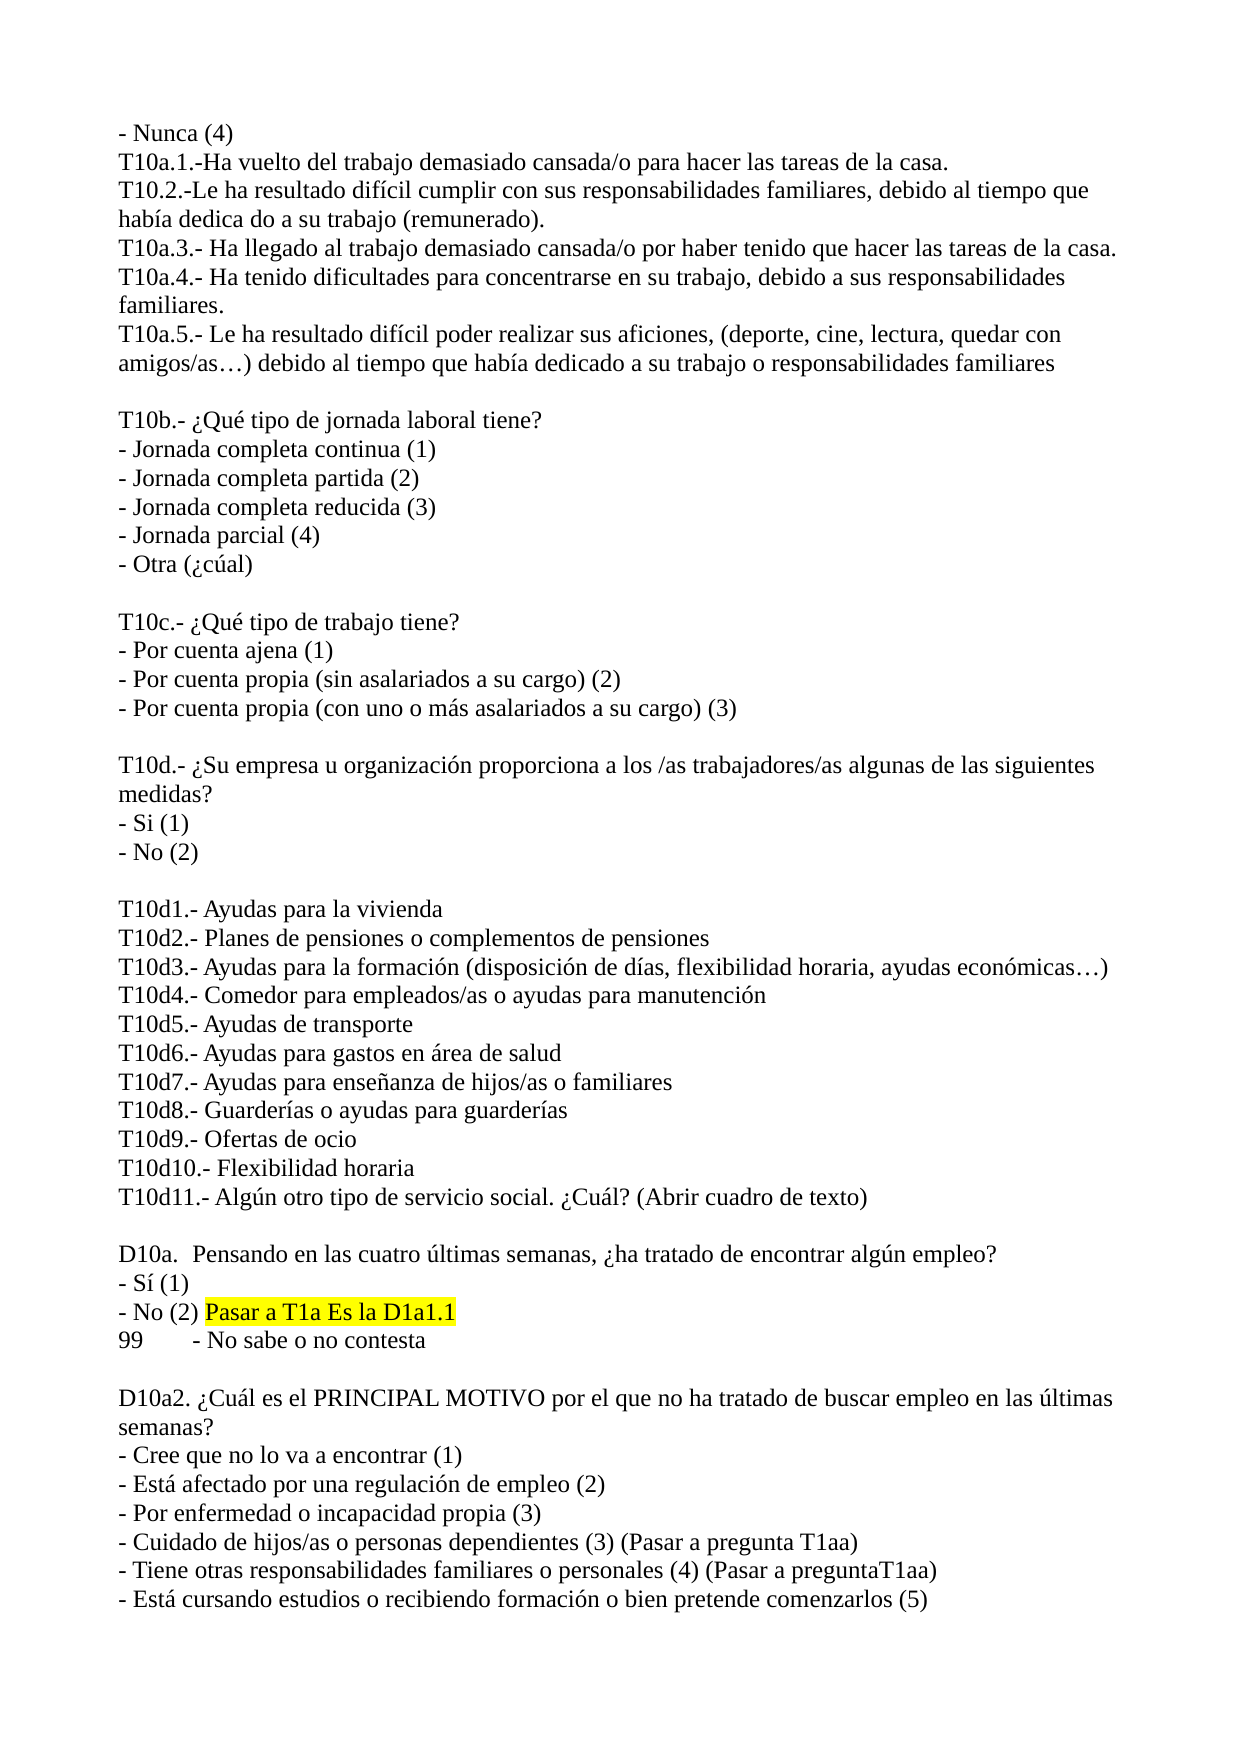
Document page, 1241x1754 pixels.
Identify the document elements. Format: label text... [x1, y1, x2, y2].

text - No (2) Pasar a T1a Es la D1a1.1 [118, 1297, 1122, 1326]
text - Por cuenta propia (sin asalariados a su cargo) (2) [118, 664, 1122, 693]
text - Sí (1) [118, 1268, 1122, 1297]
text - No (2) [118, 837, 1122, 866]
text T10d3.- Ayudas para la formación (disposición de días, flexibilidad horaria, ayudas económicas…) [118, 952, 1122, 981]
text T10.2.-Le ha resultado difícil cumplir con sus responsabilidades familiares, debido al tiempo que había dedica do a su trabajo (remunerado). [118, 176, 1122, 233]
text T10d11.- Algún otro tipo de servicio social. ¿Cuál? (Abrir cuadro de texto) [118, 1182, 1122, 1211]
text - Si (1) [118, 808, 1122, 837]
text T10d1.- Ayudas para la vivienda [118, 894, 1122, 923]
text - Cuidado de hijos/as o personas dependientes (3) (Pasar a pregunta T1aa) [118, 1527, 1122, 1556]
text - Por enfermedad o incapacidad propia (3) [118, 1498, 1122, 1527]
text T10d9.- Ofertas de ocio [118, 1124, 1122, 1153]
text D10a. Pensando en las cuatro últimas semanas, ¿ha tratado de encontrar algún empleo? [118, 1239, 1122, 1268]
text - Jornada completa partida (2) [118, 463, 1122, 492]
text T10a.3.- Ha llegado al trabajo demasiado cansada/o por haber tenido que hacer las tareas de la casa. [118, 233, 1122, 262]
text - Cree que no lo va a encontrar (1) [118, 1441, 1122, 1469]
text D10a2. ¿Cuál es el PRINCIPAL MOTIVO por el que no ha tratado de buscar empleo en las últimas semanas? [118, 1383, 1122, 1441]
text T10c.- ¿Qué tipo de trabajo tiene? [118, 607, 1122, 636]
text T10a.4.- Ha tenido dificultades para concentrarse en su trabajo, debido a sus responsabilidades familiares. [118, 262, 1122, 319]
text - Jornada completa reducida (3) [118, 492, 1122, 521]
text T10d6.- Ayudas para gastos en área de salud [118, 1038, 1122, 1067]
text T10d8.- Guarderías o ayudas para guarderías [118, 1096, 1122, 1124]
text T10d10.- Flexibilidad horaria [118, 1153, 1122, 1182]
text T10a.1.-Ha vuelto del trabajo demasiado cansada/o para hacer las tareas de la casa. [118, 147, 1122, 176]
text T10d2.- Planes de pensiones o complementos de pensiones [118, 923, 1122, 952]
text T10d4.- Comedor para empleados/as o ayudas para manutención [118, 981, 1122, 1009]
text - Por cuenta ajena (1) [118, 636, 1122, 664]
text - Otra (¿cúal) [118, 549, 1122, 578]
text T10d5.- Ayudas de transporte [118, 1009, 1122, 1038]
text - Por cuenta propia (con uno o más asalariados a su cargo) (3) [118, 693, 1122, 722]
text T10b.- ¿Qué tipo de jornada laboral tiene? [118, 406, 1122, 434]
text - Jornada parcial (4) [118, 521, 1122, 549]
text T10d7.- Ayudas para enseñanza de hijos/as o familiares [118, 1067, 1122, 1096]
text - Tiene otras responsabilidades familiares o personales (4) (Pasar a preguntaT1aa) [118, 1556, 1122, 1584]
text - Está cursando estudios o recibiendo formación o bien pretende comenzarlos (5) [118, 1584, 1122, 1613]
text T10a.5.- Le ha resultado difícil poder realizar sus aficiones, (deporte, cine, lectura, quedar con amigos/as…) debido al tiempo que había dedicado a su trabajo o responsabilidades familiares [118, 319, 1122, 377]
text - Jornada completa continua (1) [118, 434, 1122, 463]
text 99 - No sabe o no contesta [118, 1326, 1122, 1354]
text - Nunca (4) [118, 118, 1122, 147]
text T10d.- ¿Su empresa u organización proporciona a los /as trabajadores/as algunas de las siguientes medidas? [118, 751, 1122, 808]
text - Está afectado por una regulación de empleo (2) [118, 1469, 1122, 1498]
